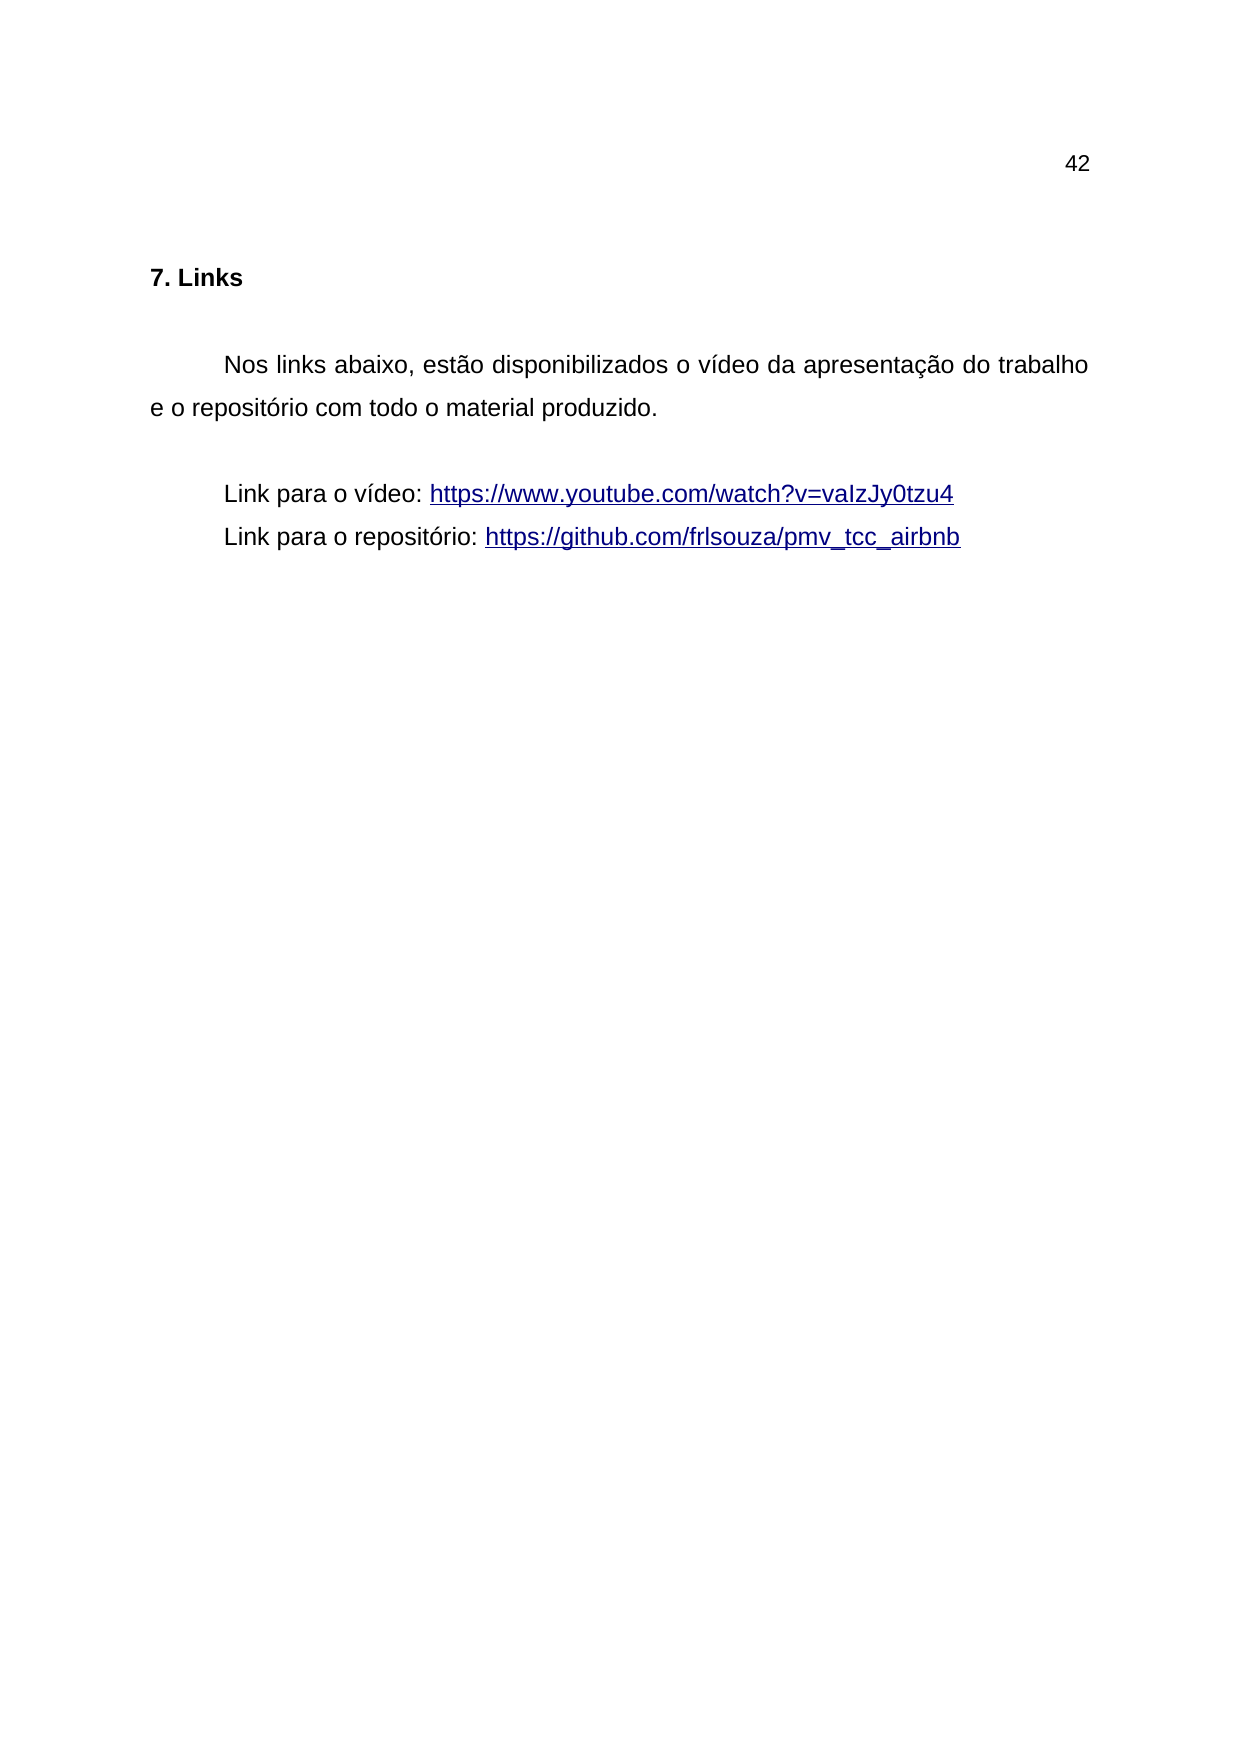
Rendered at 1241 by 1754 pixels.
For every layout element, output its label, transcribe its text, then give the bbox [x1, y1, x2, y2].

text 7. Links [150, 263, 1090, 292]
text Nos links abaixo, estão disponibilizados o vídeo da apresentação do trabalho e o repositório com todo o material produzido. [150, 349, 1090, 421]
text Link para o vídeo: https://www.youtube.com/watch?v=vaIzJy0tzu4 [150, 479, 1090, 508]
text Link para o repositório: https://github.com/frlsouza/pmv_tcc_airbnb [150, 522, 1090, 551]
